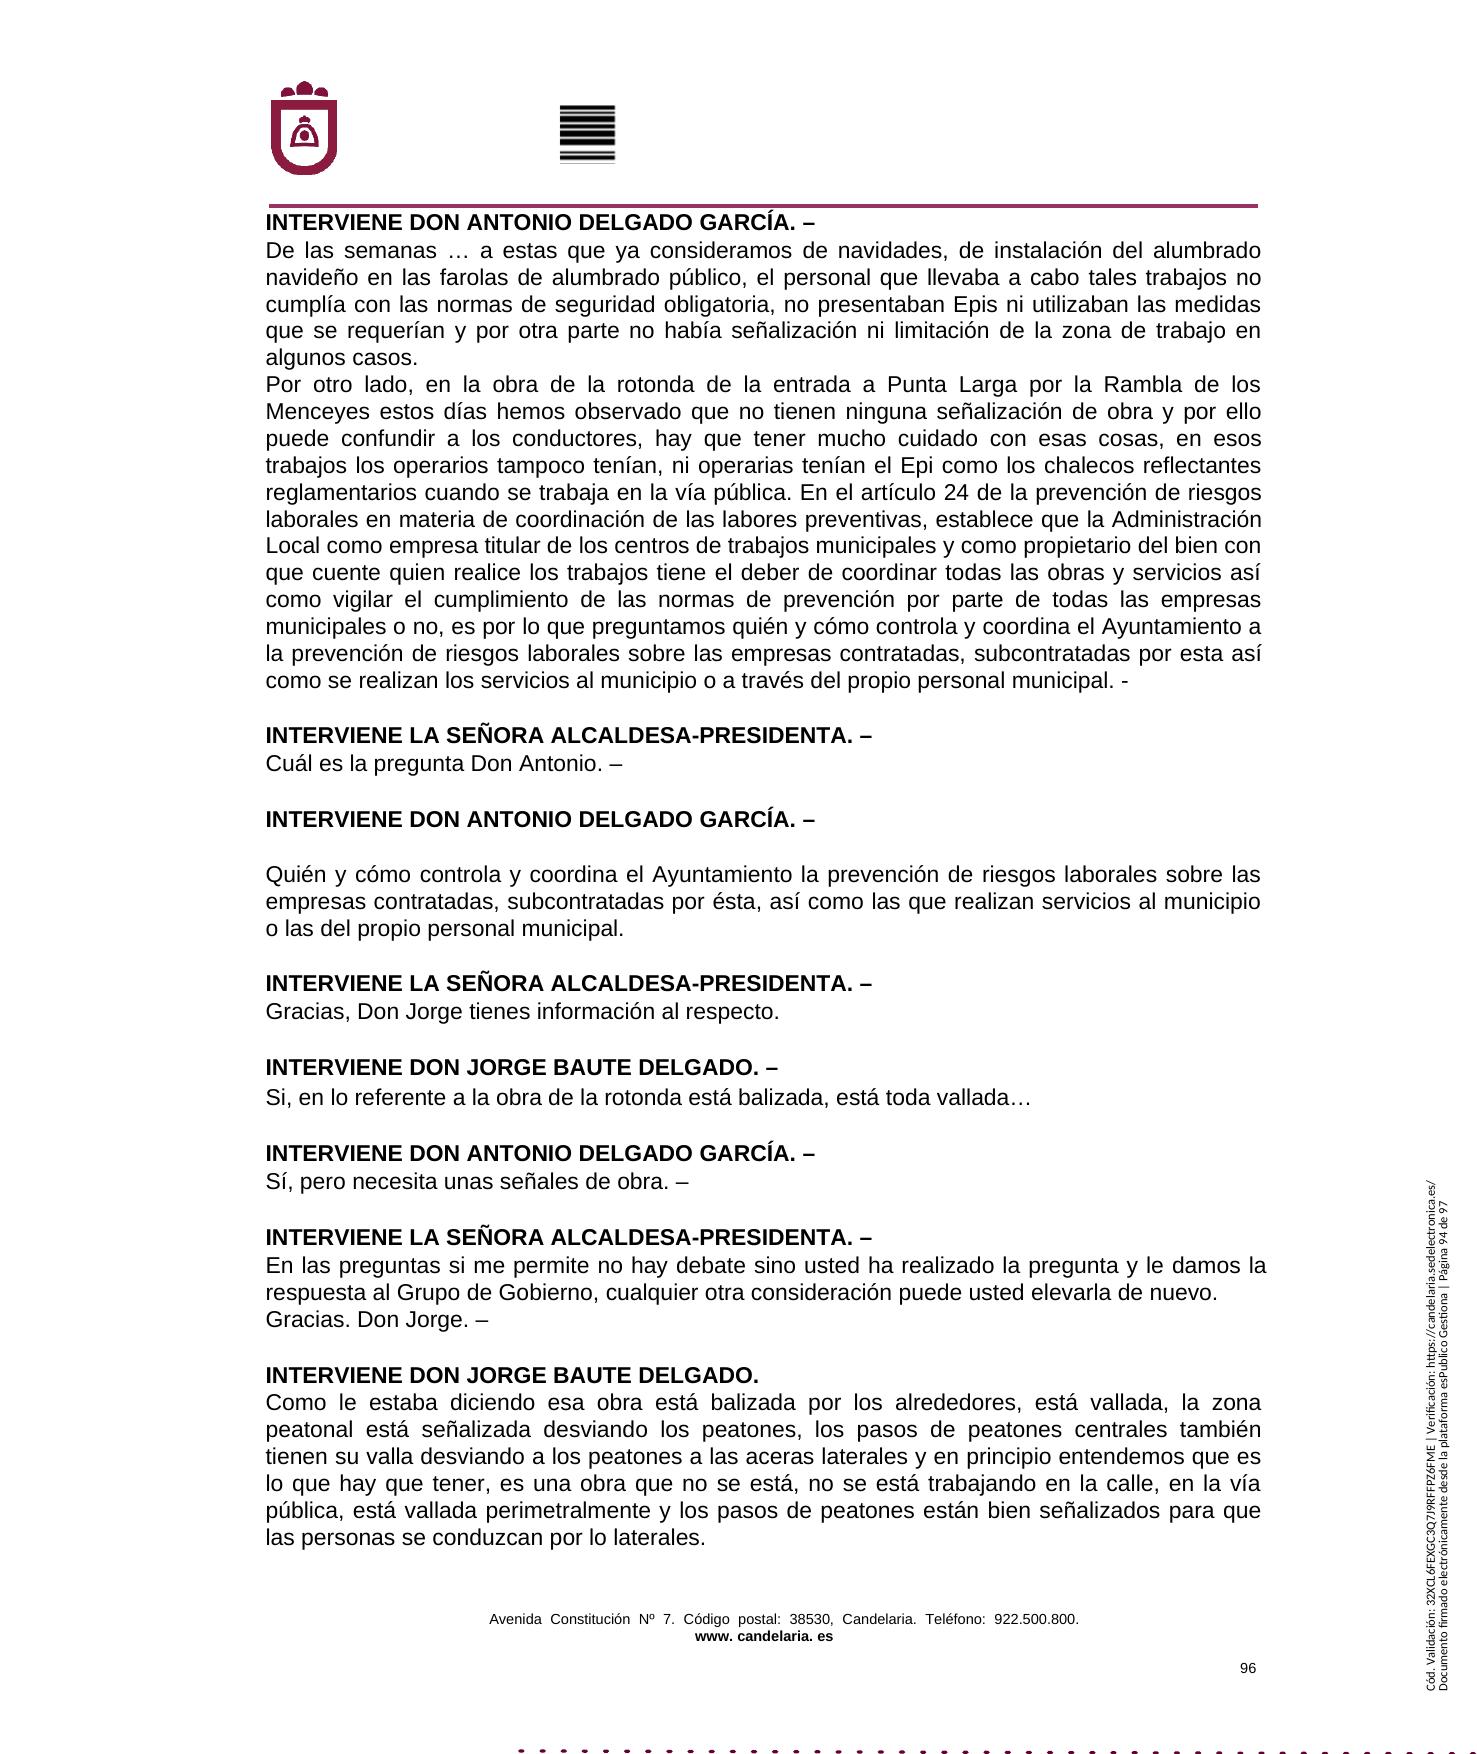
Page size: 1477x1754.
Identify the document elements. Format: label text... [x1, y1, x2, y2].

text INTERVIENE DON JORGE BAUTE DELGADO. – [265, 1054, 1263, 1080]
text Sí, pero necesita unas señales de obra. – [265, 1168, 1250, 1194]
text INTERVIENE DON JORGE BAUTE DELGADO. [265, 1362, 1263, 1388]
text Por otro lado, en la obra de la rotonda de la entrada a Punta Larga por la Rambla de los Menceyes estos días hemos observado que no tienen ninguna señalización de obra y por ello puede confundir a los conductores, hay que tener mucho cuidado con esas cosas, en esos trabajos los operarios tampoco tenían, ni operarias tenían el Epi como los chalecos reflectantes reglamentarios cuando se trabaja en la vía pública. En el artículo 24 de la prevención de riesgos laborales en materia de coordinación de las labores preventivas, establece que la Administración Local como empresa titular de los centros de trabajos municipales y como propietario del bien con que cuente quien realice los trabajos tiene el deber de coordinar todas las obras y servicios así como vigilar el cumplimiento de las normas de prevención por parte de todas las empresas municipales o no, es por lo que preguntamos quién y cómo controla y coordina el Ayuntamiento a la prevención de riesgos laborales sobre las empresas contratadas, subcontratadas por esta así como se realizan los servicios al municipio o a través del propio personal municipal. - [265, 371, 1263, 693]
text INTERVIENE LA SEÑORA ALCALDESA-PRESIDENTA. – [265, 722, 1263, 748]
text INTERVIENE LA SEÑORA ALCALDESA-PRESIDENTA. – [265, 970, 1263, 996]
text INTERVIENE DON ANTONIO DELGADO GARCÍA. – [265, 806, 1263, 832]
text Cuál es la pregunta Don Antonio. – [265, 749, 1250, 776]
text Como le estaba diciendo esa obra está balizada por los alrededores, está vallada, la zona peatonal está señalizada desviando los peatones, los pasos de peatones centrales también tienen su valla desviando a los peatones a las aceras laterales y en principio entendemos que es lo que hay que tener, es una obra que no se está, no se está trabajando en la calle, en la vía pública, está vallada perimetralmente y los pasos de peatones están bien señalizados para que las personas se conduzcan por lo laterales. [265, 1389, 1262, 1550]
text En las preguntas si me permite no hay debate sino usted ha realizado la pregunta y le damos la respuesta al Grupo de Gobierno, cualquier otra consideración puede usted elevarla de nuevo. [265, 1252, 1268, 1305]
text Gracias, Don Jorge tienes información al respecto. [265, 998, 1250, 1024]
text INTERVIENE DON ANTONIO DELGADO GARCÍA. – [265, 192, 1263, 236]
text INTERVIENE DON ANTONIO DELGADO GARCÍA. – [265, 1140, 1263, 1167]
text Gracias. Don Jorge. – [265, 1306, 1250, 1332]
text INTERVIENE LA SEÑORA ALCALDESA-PRESIDENTA. – [265, 1224, 1263, 1251]
text Si, en lo referente a la obra de la rotonda está balizada, está toda vallada… [265, 1084, 1250, 1111]
text De las semanas … a estas que ya consideramos de navidades, de instalación del alumbrado navideño en las farolas de alumbrado público, el personal que llevaba a cabo tales trabajos no cumplía con las normas de seguridad obligatoria, no presentaban Epis ni utilizaban las medidas que se requerían y por otra parte no había señalización ni limitación de la zona de trabajo en algunos casos. [265, 237, 1263, 371]
text Quién y cómo controla y coordina el Ayuntamiento la prevención de riesgos laborales sobre las empresas contratadas, subcontratadas por ésta, así como las que realizan servicios al municipio o las del propio personal municipal. [265, 861, 1262, 941]
